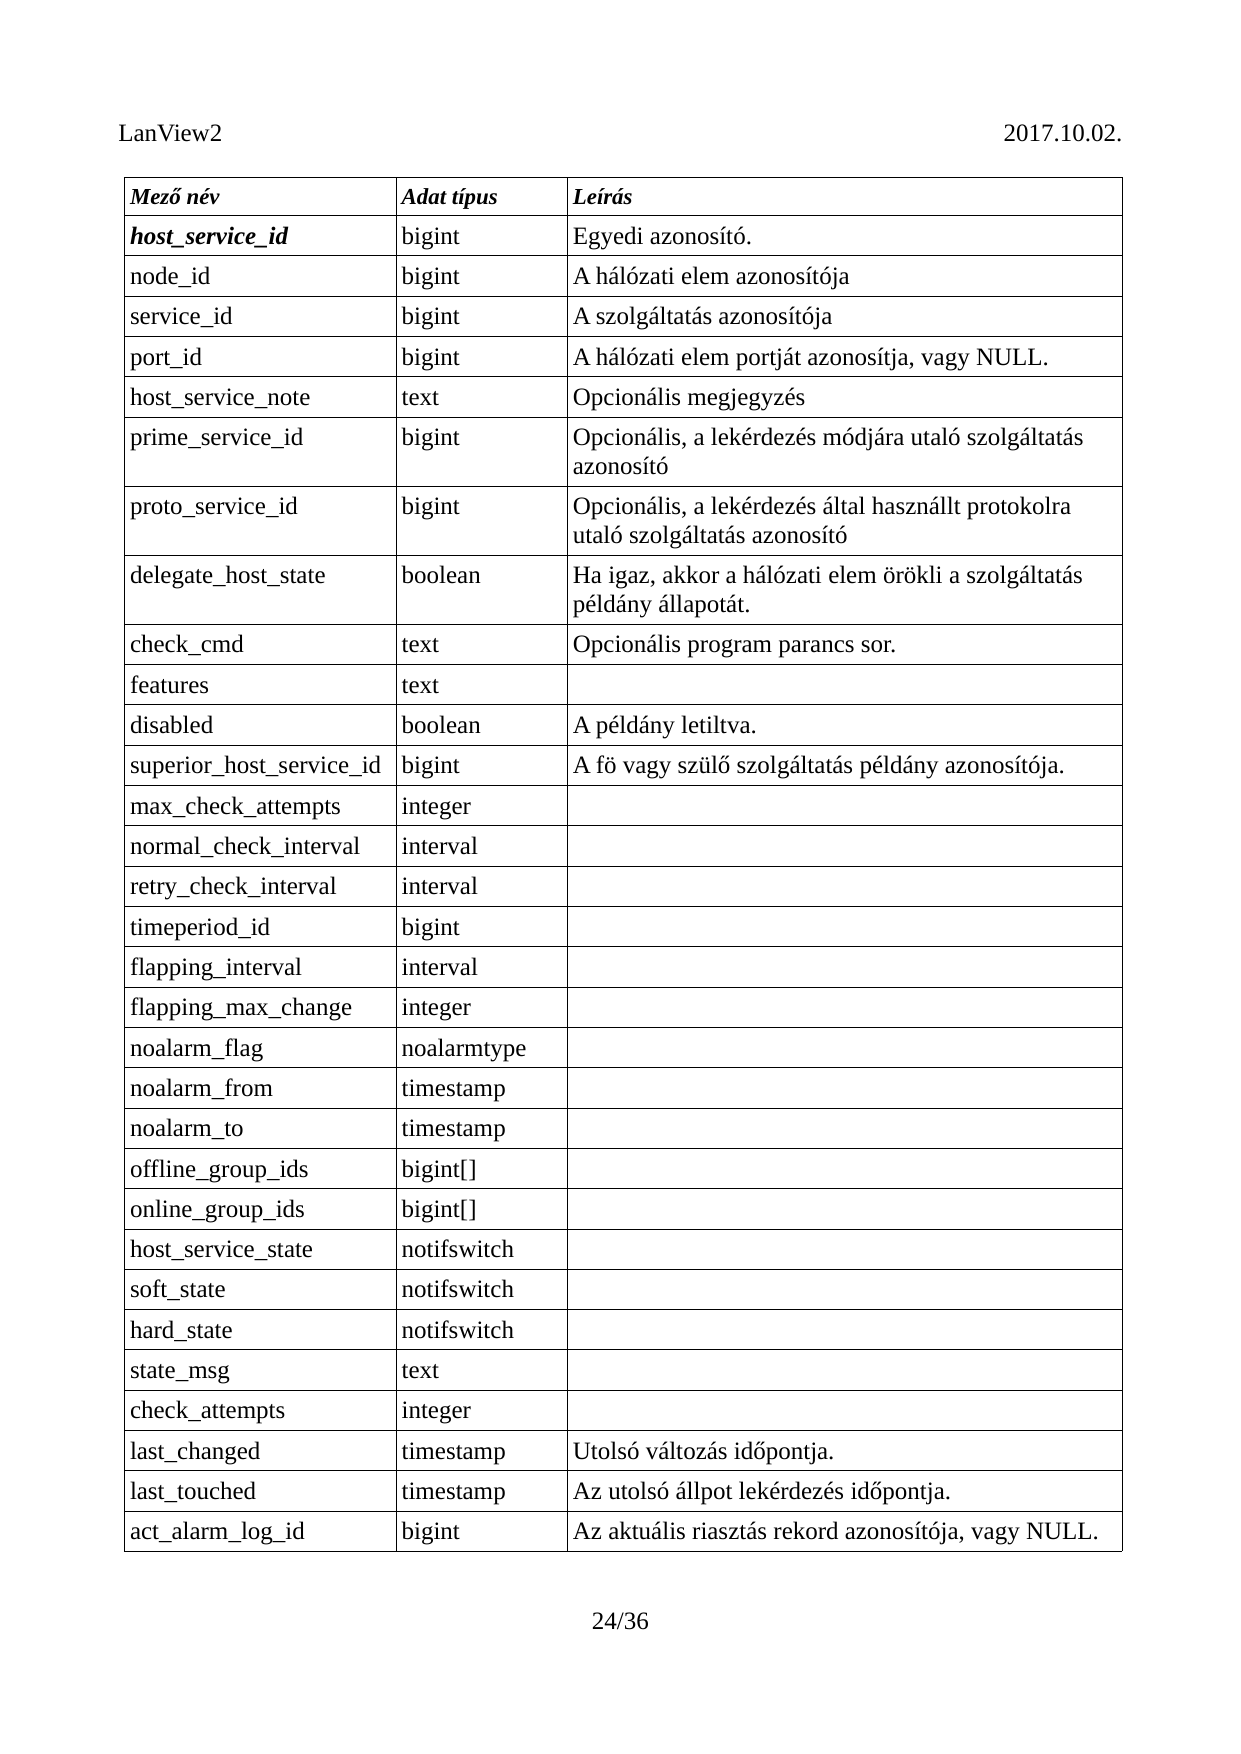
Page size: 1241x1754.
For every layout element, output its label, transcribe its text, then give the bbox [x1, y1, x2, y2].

table_cell [568, 988, 1122, 1027]
table_cell integer [397, 988, 567, 1027]
table_cell noalarm_from [125, 1068, 396, 1107]
table_cell integer [397, 786, 567, 825]
table_cell timeperiod_id [125, 907, 396, 946]
table_cell last_touched [125, 1471, 396, 1511]
table_cell delegate_host_state [125, 556, 396, 624]
table_cell last_changed [125, 1431, 396, 1470]
table_cell [568, 826, 1122, 866]
table_cell Opcionális program parancs sor. [568, 625, 1122, 664]
table_cell bigint [397, 337, 567, 376]
table_cell text [397, 377, 567, 417]
table_cell normal_check_interval [125, 826, 396, 866]
table_cell notifswitch [397, 1270, 567, 1309]
table_cell text [397, 625, 567, 664]
table_cell [568, 1109, 1122, 1148]
table_cell [568, 1068, 1122, 1107]
table_cell bigint [397, 216, 567, 255]
table_cell retry_check_interval [125, 867, 396, 906]
table_cell host_service_note [125, 377, 396, 417]
table_cell timestamp [397, 1068, 567, 1107]
table_cell [568, 1270, 1122, 1309]
table_cell A szolgáltatás azonosítója [568, 297, 1122, 336]
table_cell [568, 1350, 1122, 1390]
table_cell A fö vagy szülő szolgáltatás példány azonosítója. [568, 746, 1122, 785]
table_cell prime_service_id [125, 418, 396, 486]
table_cell notifswitch [397, 1310, 567, 1349]
table_cell flapping_max_change [125, 988, 396, 1027]
table_cell [568, 1149, 1122, 1188]
table_cell host_service_id [125, 216, 396, 255]
table_cell [568, 1310, 1122, 1349]
table_cell bigint [397, 746, 567, 785]
table_cell bigint [397, 487, 567, 555]
table_cell proto_service_id [125, 487, 396, 555]
table_cell Egyedi azonosító. [568, 216, 1122, 255]
table_cell disabled [125, 705, 396, 745]
table_cell A hálózati elem azonosítója [568, 256, 1122, 296]
table_cell interval [397, 867, 567, 906]
table_cell [568, 1230, 1122, 1269]
table_cell bigint [397, 256, 567, 296]
table_cell state_msg [125, 1350, 396, 1390]
table_cell bigint [397, 907, 567, 946]
table_cell host_service_state [125, 1230, 396, 1269]
table_cell text [397, 665, 567, 704]
table_cell [568, 1391, 1122, 1430]
table_cell bigint [397, 297, 567, 336]
table_cell Opcionális megjegyzés [568, 377, 1122, 417]
table_cell bigint[] [397, 1189, 567, 1228]
table_cell noalarm_to [125, 1109, 396, 1148]
table_cell [568, 665, 1122, 704]
table_header Leírás [568, 178, 1122, 215]
table_cell Opcionális, a lekérdezés által használlt protokolra utaló szolgáltatás azonosító [568, 487, 1122, 555]
table_cell features [125, 665, 396, 704]
table_cell online_group_ids [125, 1189, 396, 1228]
table_header Adat típus [397, 178, 567, 215]
table_cell notifswitch [397, 1230, 567, 1269]
table_cell integer [397, 1391, 567, 1430]
table_cell boolean [397, 556, 567, 624]
table_cell noalarmtype [397, 1028, 567, 1067]
table_cell [568, 907, 1122, 946]
table_cell superior_host_service_id [125, 746, 396, 785]
table_cell text [397, 1350, 567, 1390]
table_cell [568, 947, 1122, 987]
table_cell port_id [125, 337, 396, 376]
table_cell boolean [397, 705, 567, 745]
table_cell check_attempts [125, 1391, 396, 1430]
table_cell timestamp [397, 1471, 567, 1511]
table_cell Opcionális, a lekérdezés módjára utaló szolgáltatás azonosító [568, 418, 1122, 486]
table_cell A példány letiltva. [568, 705, 1122, 745]
table_cell interval [397, 947, 567, 987]
table_cell check_cmd [125, 625, 396, 664]
table_cell [568, 867, 1122, 906]
table_cell service_id [125, 297, 396, 336]
table_cell A hálózati elem portját azonosítja, vagy NULL. [568, 337, 1122, 376]
table_cell Az aktuális riasztás rekord azonosítója, vagy NULL. [568, 1512, 1122, 1551]
table_cell Ha igaz, akkor a hálózati elem örökli a szolgáltatás példány állapotát. [568, 556, 1122, 624]
table_cell max_check_attempts [125, 786, 396, 825]
table_header Mező név [125, 178, 396, 215]
table_cell [568, 786, 1122, 825]
table_cell timestamp [397, 1109, 567, 1148]
table_cell [568, 1028, 1122, 1067]
table_cell bigint[] [397, 1149, 567, 1188]
table_cell node_id [125, 256, 396, 296]
table_cell Az utolsó állpot lekérdezés időpontja. [568, 1471, 1122, 1511]
table_cell bigint [397, 1512, 567, 1551]
table_cell timestamp [397, 1431, 567, 1470]
table_cell noalarm_flag [125, 1028, 396, 1067]
table_cell bigint [397, 418, 567, 486]
table_cell [568, 1189, 1122, 1228]
table_cell hard_state [125, 1310, 396, 1349]
table_cell interval [397, 826, 567, 866]
table_cell act_alarm_log_id [125, 1512, 396, 1551]
table_cell Utolsó változás időpontja. [568, 1431, 1122, 1470]
table_cell offline_group_ids [125, 1149, 396, 1188]
table_cell flapping_interval [125, 947, 396, 987]
table_cell soft_state [125, 1270, 396, 1309]
